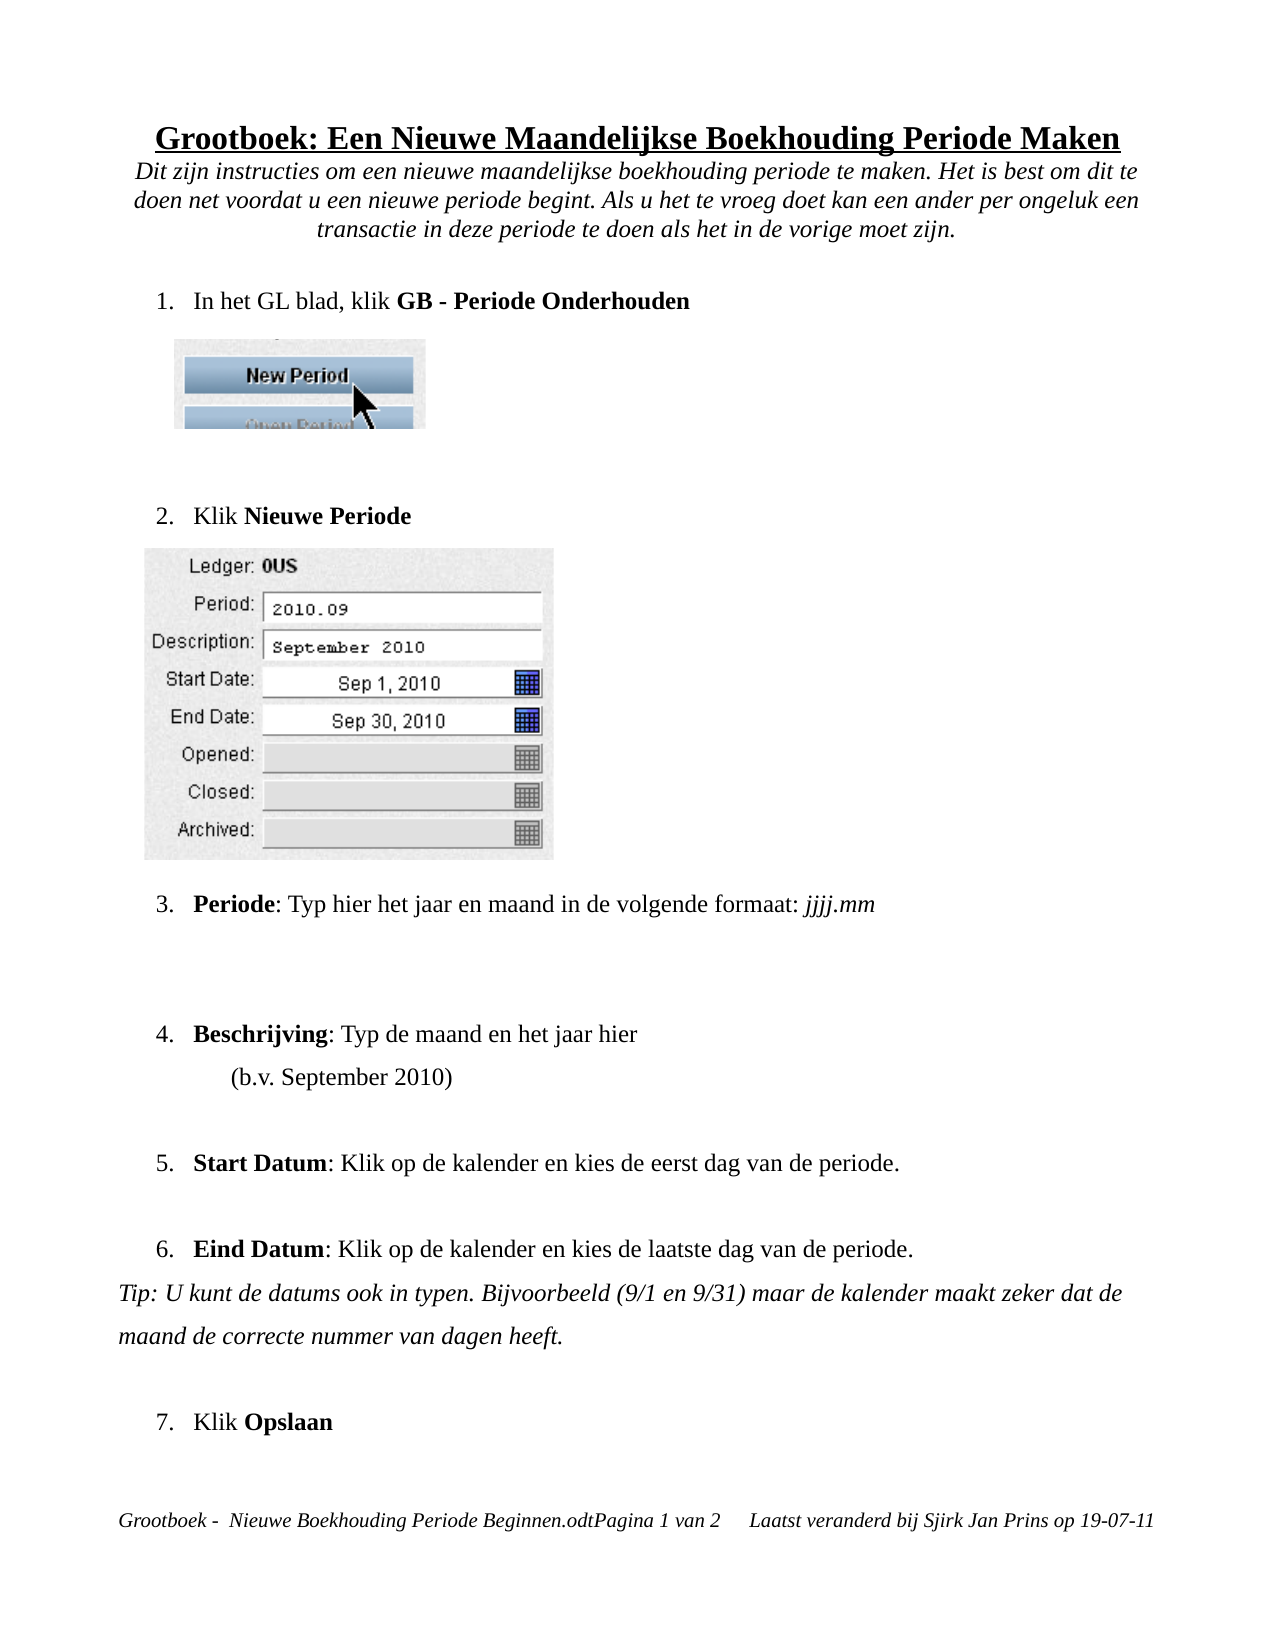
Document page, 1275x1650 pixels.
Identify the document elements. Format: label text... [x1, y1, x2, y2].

picture [144, 548, 554, 860]
list Klik Opslaan [156, 1407, 1157, 1436]
text Grootboek: Een Nieuwe Maandelijkse Boekhouding Periode Maken [118, 118, 1157, 156]
list Start Datum: Klik op de kalender en kies de eerst dag van de periode. [156, 1148, 1157, 1177]
list Eind Datum: Klik op de kalender en kies de laatste dag van de periode. [156, 1234, 1157, 1263]
list Periode: Typ hier het jaar en maand in de volgende formaat: jjjj.mm [156, 889, 1157, 918]
list In het GL blad, klik GB - Periode Onderhouden [156, 286, 1157, 358]
text Tip: U kunt de datums ook in typen. Bijvoorbeeld (9/1 en 9/31) maar de kalender maakt zeker dat de maand de correcte nummer van dagen heeft. [118, 1278, 1157, 1349]
list Klik Nieuwe Periode [156, 501, 1157, 573]
picture [174, 339, 426, 429]
text Dit zijn instructies om een nieuwe maandelijkse boekhouding periode te maken. Het is best om dit te doen net voordat u een nieuwe periode begint. Als u het te vroeg doet kan een ander per ongeluk een transactie in deze periode te doen als het in de vorige moet zijn. [118, 156, 1157, 243]
list (b.v. September 2010) [193, 1062, 1157, 1091]
list Beschrijving: Typ de maand en het jaar hier [156, 1019, 1157, 1048]
